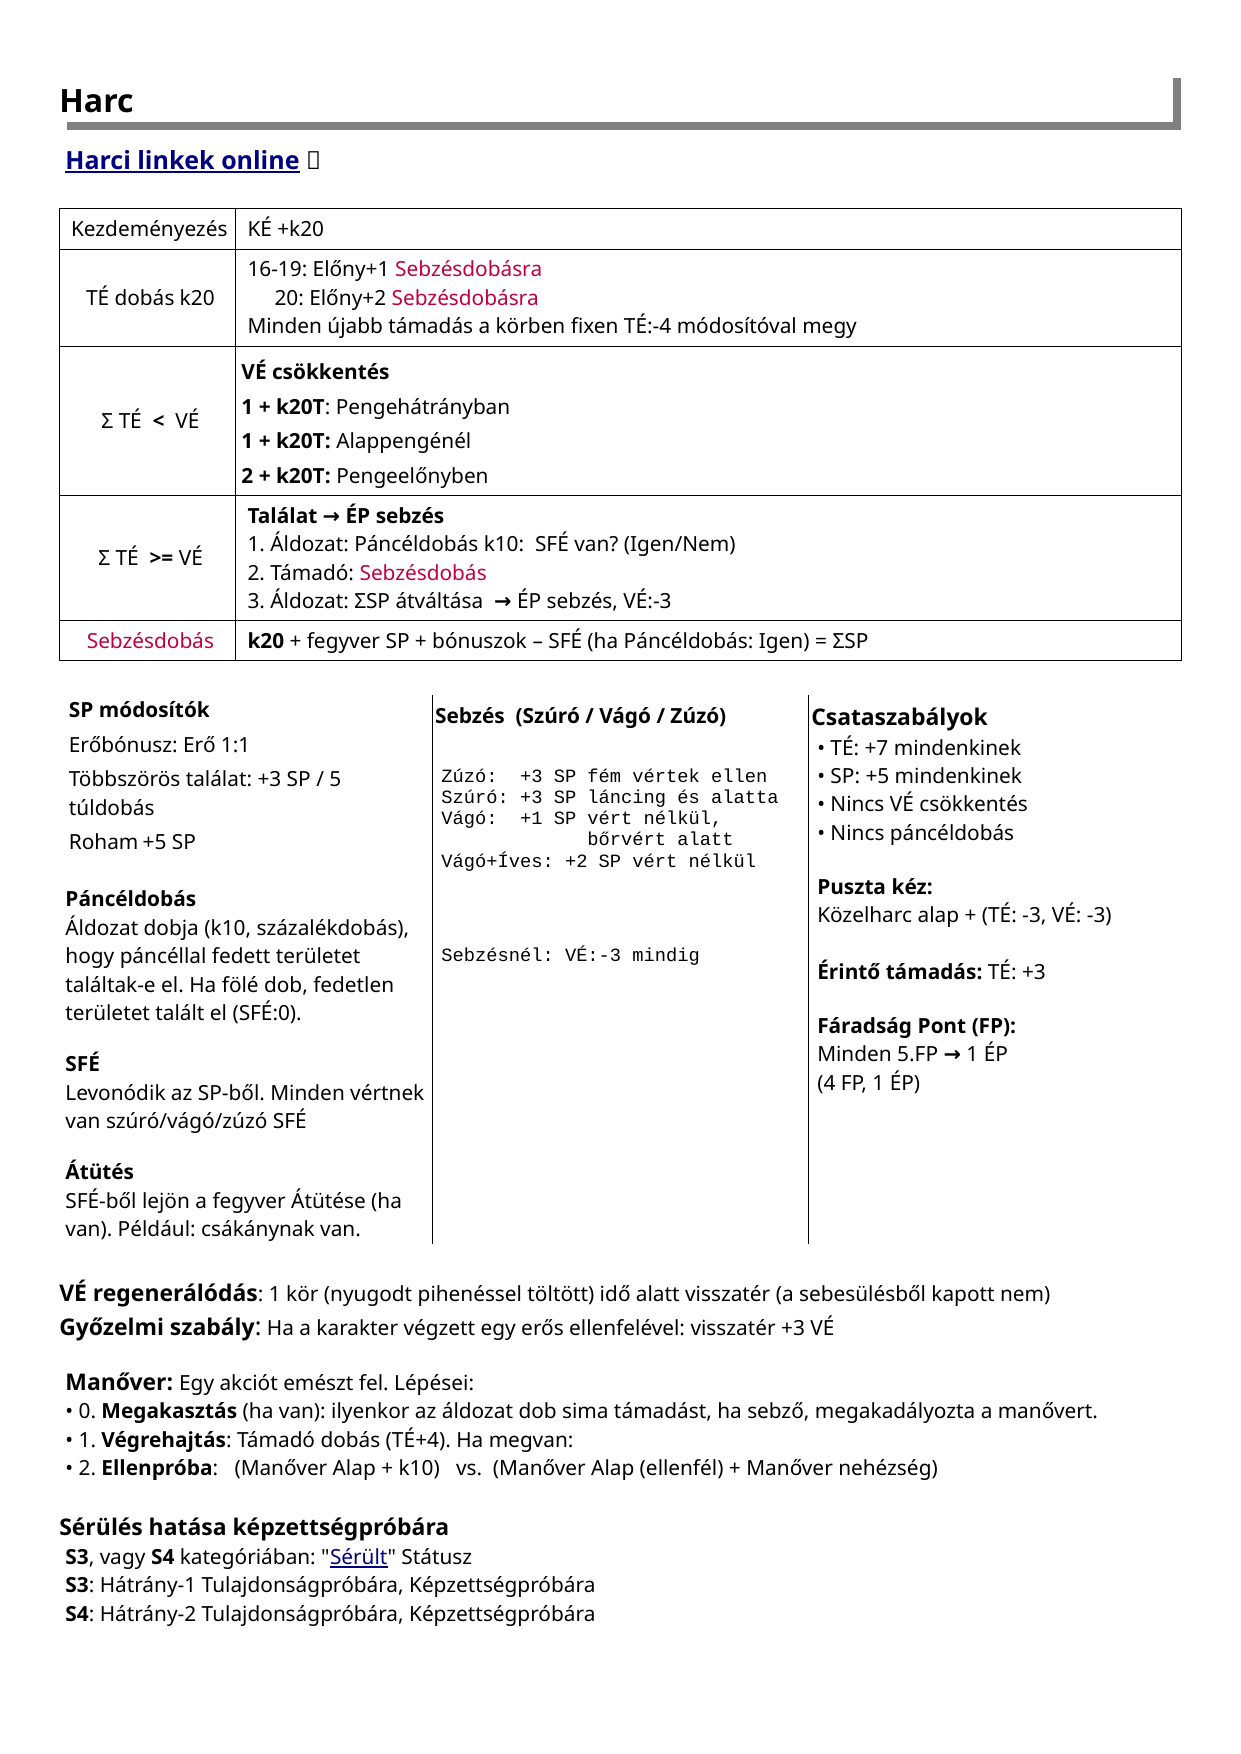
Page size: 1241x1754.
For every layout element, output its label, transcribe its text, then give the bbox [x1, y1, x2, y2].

text • 1. Végrehajtás: Támadó dobás (TÉ+4). Ha megvan: [65, 1425, 1181, 1453]
text Áldozat dobja (k10, százalékdobás), hogy páncéllal fedett területet találtak-e el. Ha fölé dob, fedetlen területet talált el (SFÉ:0). [65, 913, 429, 1049]
text Sebzés (Szúró / Vágó / Zúzó) [435, 701, 805, 730]
text S4: Hátrány-2 Tulajdonságpróbára, Képzettségpróbára [65, 1599, 1181, 1627]
text Zúzó: +3 SP fém vértek ellen Szúró: +3 SP láncing és alatta Vágó: +1 SP vért nélkül, [441, 766, 805, 830]
table_cell TÉ dobás k20 [60, 250, 235, 346]
subtitle Harc [59, 78, 1173, 122]
text Sebzésnél: VÉ:-3 mindig [441, 946, 805, 967]
text • TÉ: +7 mindenkinek [817, 733, 1181, 761]
text SFÉ-ből lejön a fegyver Átütése (ha van). Például: csákánynak van. [65, 1186, 429, 1243]
text Fáradság Pont (FP): [817, 1011, 1181, 1039]
text • 0. Megakasztás (ha van): ilyenkor az áldozat dob sima támadást, ha sebző, megakadályozta a manővert. [65, 1397, 1181, 1425]
table_header KÉ +k20 [236, 209, 1181, 249]
text Győzelmi szabály: Ha a karakter végzett egy erős ellenfelével: visszatér +3 VÉ [59, 1309, 1181, 1343]
text VÉ regenerálódás: 1 kör (nyugodt pihenéssel töltött) idő alatt visszatér (a sebesülésből kapott nem) [59, 1277, 1181, 1309]
text Roham +5 SP [69, 827, 429, 856]
text Páncéldobás [65, 884, 429, 913]
text • 2. Ellenpróba: (Manőver Alap + k10) vs. (Manőver Alap (ellenfél) + Manőver nehézség) [65, 1453, 1181, 1505]
text S3, vagy S4 kategóriában: "Sérült" Státusz S3: Hátrány-1 Tulajdonságpróbára, Képzettségpróbára [65, 1542, 1181, 1599]
text • SP: +5 mindenkinek [817, 761, 1181, 789]
table_cell 16-19: Előny+1 Sebzésdobásra 20: Előny+2 Sebzésdobásra Minden újabb támadás a körben fixen TÉ:-4 módosítóval megy [236, 250, 1181, 346]
text Erőbónusz: Erő 1:1 [69, 730, 429, 758]
table_cell VÉ csökkentés 1 + k20T: Pengehátrányban 1 + k20T: Alappengénél 2 + k20T: Pengeelőnyben [236, 347, 1181, 495]
text bőrvért alatt Vágó+Íves: +2 SP vért nélkül [441, 830, 805, 873]
text Puszta kéz: Közelharc alap + (TÉ: -3, VÉ: -3) [817, 872, 1181, 929]
text Manőver: Egy akciót emészt fel. Lépései: [65, 1365, 1181, 1397]
text SP módosítók [69, 695, 429, 724]
text SFÉ [65, 1049, 429, 1078]
text Többszörös találat: +3 SP / 5 túldobás [69, 764, 429, 821]
text Csataszabályok [811, 701, 1181, 733]
table_header Kezdeményezés [60, 209, 235, 249]
text Levonódik az SP-ből. Minden vértnek van szúró/vágó/zúzó SFÉ [65, 1078, 429, 1157]
text • Nincs VÉ csökkentés [817, 789, 1181, 818]
table_cell Σ TÉ >= VÉ [60, 496, 235, 620]
table_cell Sebzésdobás [60, 621, 235, 660]
table_cell k20 + fegyver SP + bónuszok – SFÉ (ha Páncéldobás: Igen) = ΣSP [236, 621, 1181, 660]
text Átütés [65, 1157, 429, 1186]
text Minden 5.FP → 1 ÉP (4 FP, 1 ÉP) [817, 1039, 1181, 1096]
table_cell Σ TÉ < VÉ [60, 347, 235, 495]
text • Nincs páncéldobás [817, 818, 1181, 846]
text Érintő támadás: TÉ: +3 [817, 929, 1181, 1011]
table_cell Találat → ÉP sebzés 1. Áldozat: Páncéldobás k10: SFÉ van? (Igen/Nem) 2. Támadó: Sebzésdobás 3. Áldozat: ΣSP átváltása → ÉP sebzés, VÉ:-3 [236, 496, 1181, 620]
text Sérülés hatása képzettségpróbára [59, 1511, 1181, 1542]
text Harci linkek online 🔗 [65, 142, 1181, 177]
